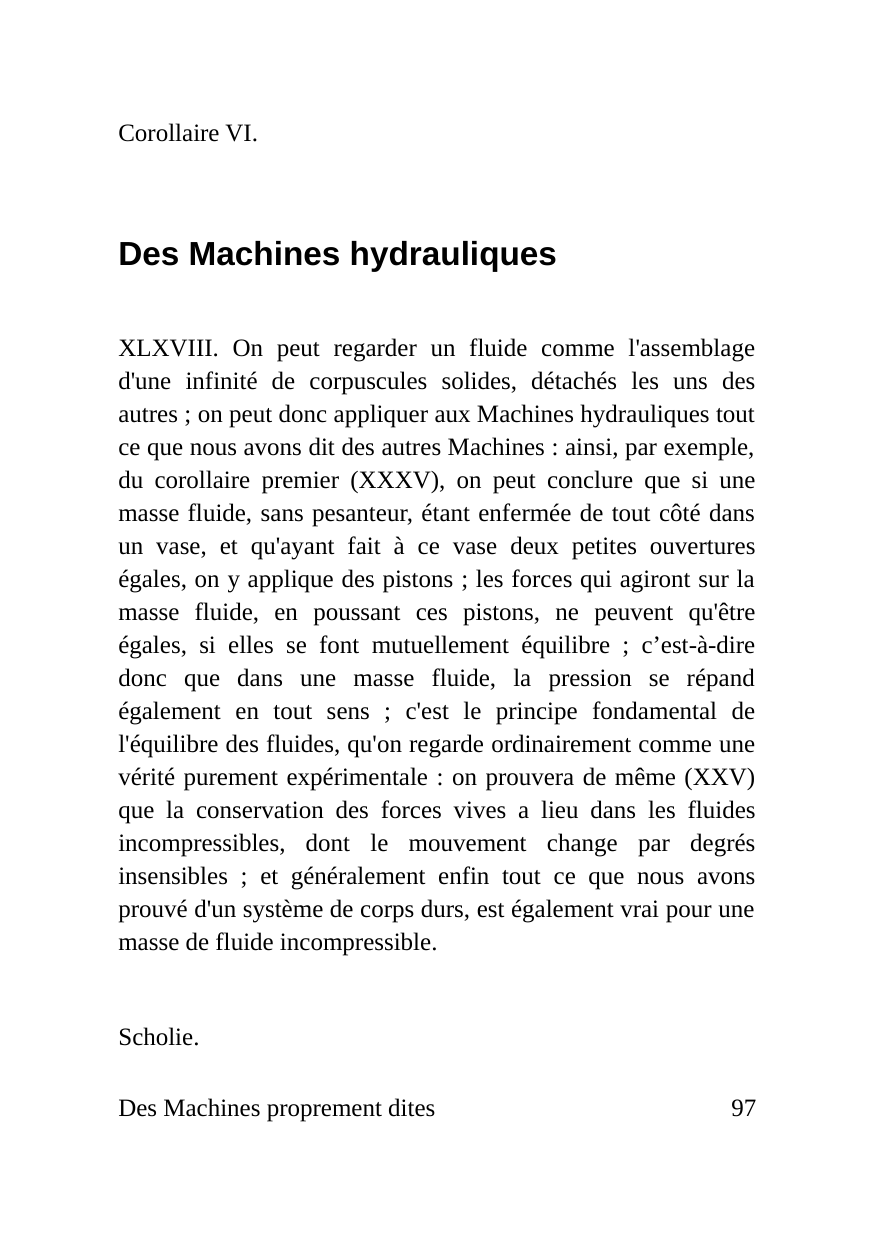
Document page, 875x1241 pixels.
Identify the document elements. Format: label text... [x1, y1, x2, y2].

text Scholie. [118, 1022, 756, 1051]
text Corollaire VI. [118, 118, 756, 147]
subtitle Des Machines hydrauliques [118, 234, 756, 273]
text XLXVIII. On peut regarder un fluide comme l'assemblage d'une infinité de corpuscules solides, détachés les uns des autres ; on peut donc appliquer aux Machines hydrauliques tout ce que nous avons dit des autres Machines : ainsi, par exemple, du corollaire premier (XXXV), on peut conclure que si une masse fluide, sans pesanteur, étant enfermée de tout côté dans un vase, et qu'ayant fait à ce vase deux petites ouvertures égales, on y applique des pistons ; les forces qui agiront sur la masse fluide, en poussant ces pistons, ne peuvent qu'être égales, si elles se font mutuellement équilibre ; c’est-à-dire donc que dans une masse fluide, la pression se répand également en tout sens ; c'est le principe fondamental de l'équilibre des fluides, qu'on regarde ordinairement comme une vérité purement expérimentale : on prouvera de même (XXV) que la conservation des forces vives a lieu dans les fluides incompressibles, dont le mouvement change par degrés insensibles ; et généralement enfin tout ce que nous avons prouvé d'un système de corps durs, est également vrai pour une masse de fluide incompressible. [118, 333, 756, 956]
